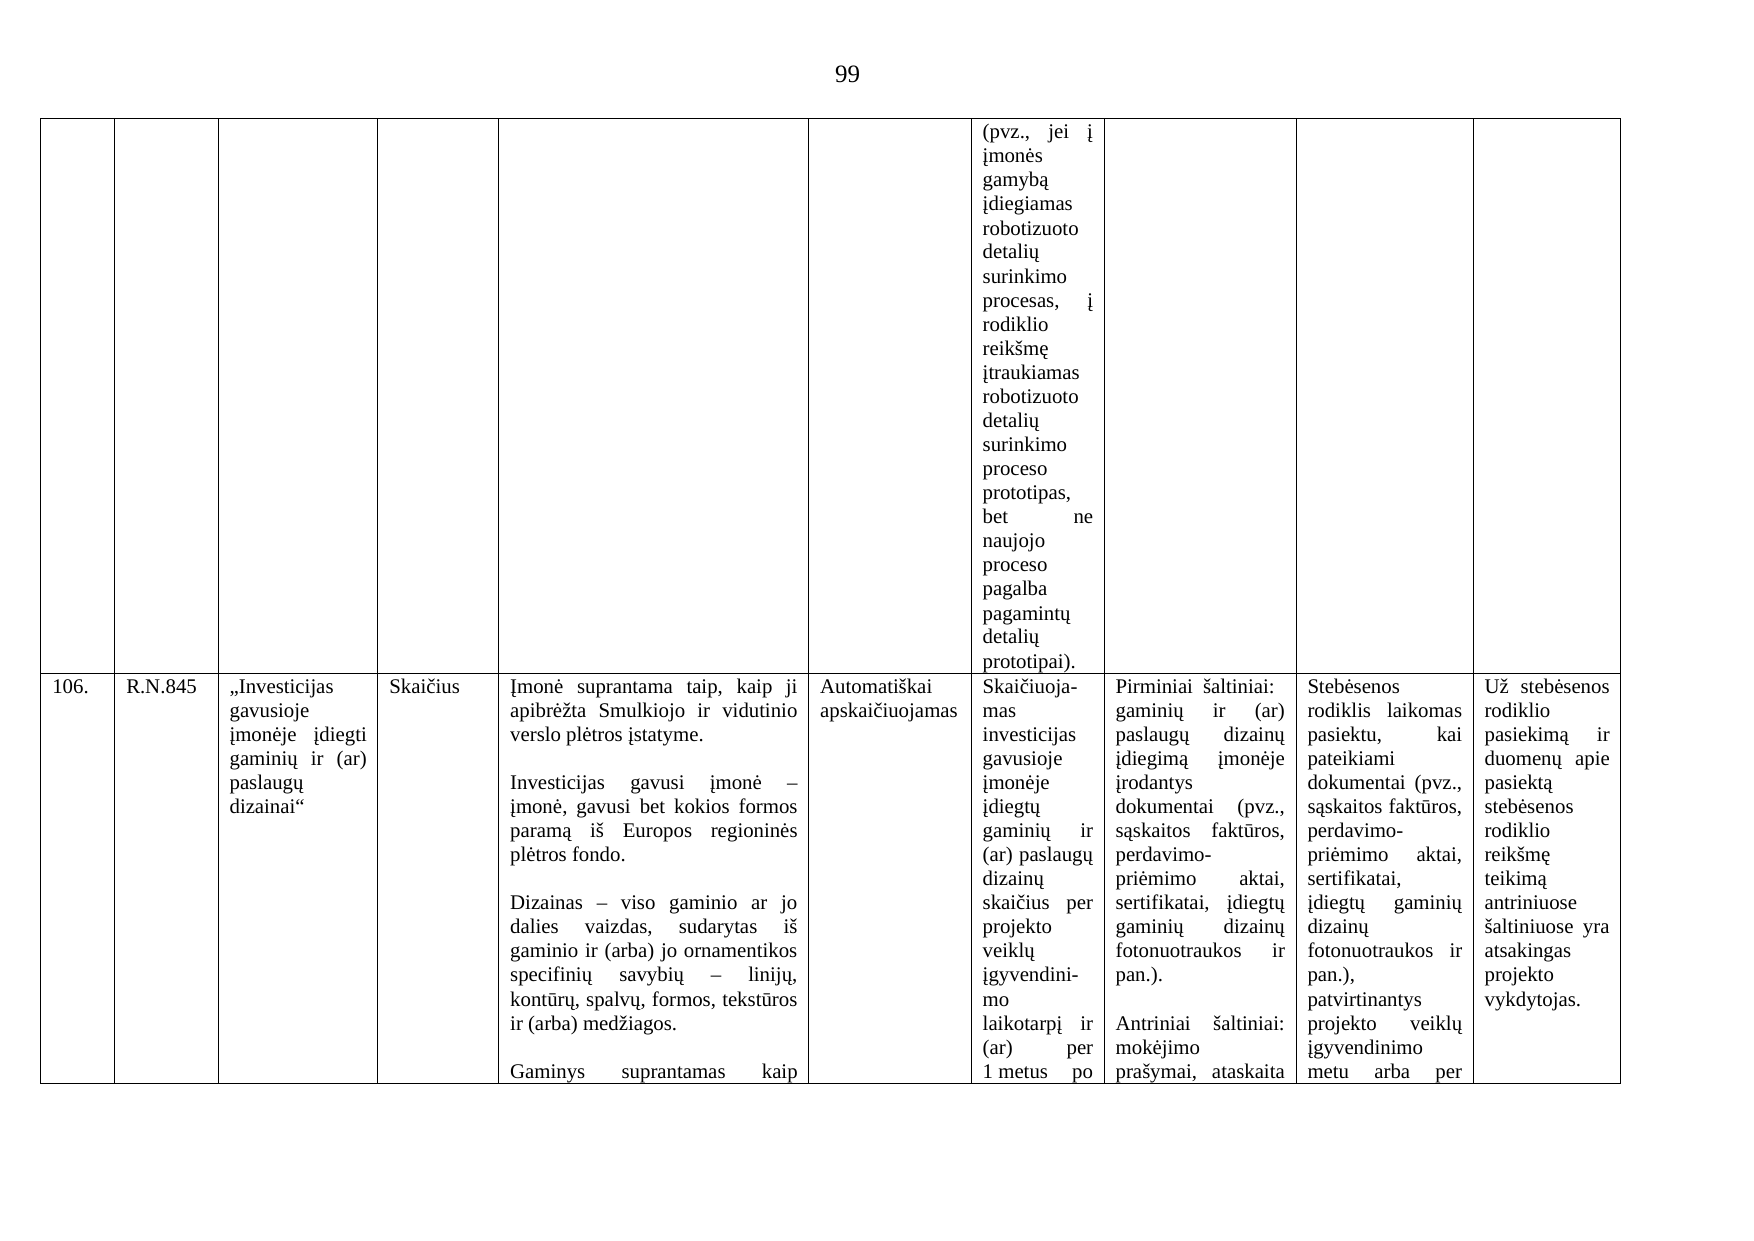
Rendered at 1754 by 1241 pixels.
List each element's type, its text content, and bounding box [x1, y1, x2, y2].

table_cell 106. [41, 674, 114, 1083]
table_cell [499, 119, 808, 673]
table_cell Stebėsenos rodiklis laikomas pasiektu, kai pateikiami dokumentai (pvz., sąskaitos faktūros, perdavimo-priėmimo aktai, sertifikatai, įdiegtų gaminių dizainų fotonuotraukos ir pan.), patvirtinantys projekto veiklų įgyvendinimo metu arba per [1297, 674, 1473, 1083]
table_cell [41, 119, 114, 673]
table_cell [809, 119, 971, 673]
table_cell [1474, 119, 1620, 673]
table_cell Skaičius [378, 674, 498, 1083]
table_cell [378, 119, 498, 673]
table_cell (pvz., jei į įmonės gamybą įdiegiamas robotizuoto detalių surinkimo procesas, į rodiklio reikšmę įtraukiamas robotizuoto detalių surinkimo proceso prototipas, bet ne naujojo proceso pagalba pagamintų detalių prototipai). [972, 119, 1104, 673]
table_cell Pirminiai šaltiniai: gaminių ir (ar) paslaugų dizainų įdiegimą įmonėje įrodantys dokumentai (pvz., sąskaitos faktūros, perdavimo-priėmimo aktai, sertifikatai, įdiegtų gaminių dizainų fotonuotraukos ir pan.). Antriniai šaltiniai: mokėjimo prašymai, ataskaita [1105, 674, 1296, 1083]
table_cell R.N.845 [115, 674, 218, 1083]
table_cell Skaičiuoja-mas investicijas gavusioje įmonėje įdiegtų gaminių ir (ar) paslaugų dizainų skaičius per projekto veiklų įgyvendini-mo laikotarpį ir (ar) per 1 metus po [972, 674, 1104, 1083]
table_cell [219, 119, 377, 673]
table_cell [115, 119, 218, 673]
table_cell „Investicijas gavusioje įmonėje įdiegti gaminių ir (ar) paslaugų dizainai“ [219, 674, 377, 1083]
table_cell Automatiškai apskaičiuojamas [809, 674, 971, 1083]
table_cell [1105, 119, 1296, 673]
table_cell Už stebėsenos rodiklio pasiekimą ir duomenų apie pasiektą stebėsenos rodiklio reikšmę teikimą antriniuose šaltiniuose yra atsakingas projekto vykdytojas. [1474, 674, 1620, 1083]
table_cell Įmonė suprantama taip, kaip ji apibrėžta Smulkiojo ir vidutinio verslo plėtros įstatyme. Investicijas gavusi įmonė – įmonė, gavusi bet kokios formos paramą iš Europos regioninės plėtros fondo. Dizainas – viso gaminio ar jo dalies vaizdas, sudarytas iš gaminio ir (arba) jo ornamentikos specifinių savybių – linijų, kontūrų, spalvų, formos, tekstūros ir (arba) medžiagos. Gaminys suprantamas kaip [499, 674, 808, 1083]
table_cell [1297, 119, 1473, 673]
